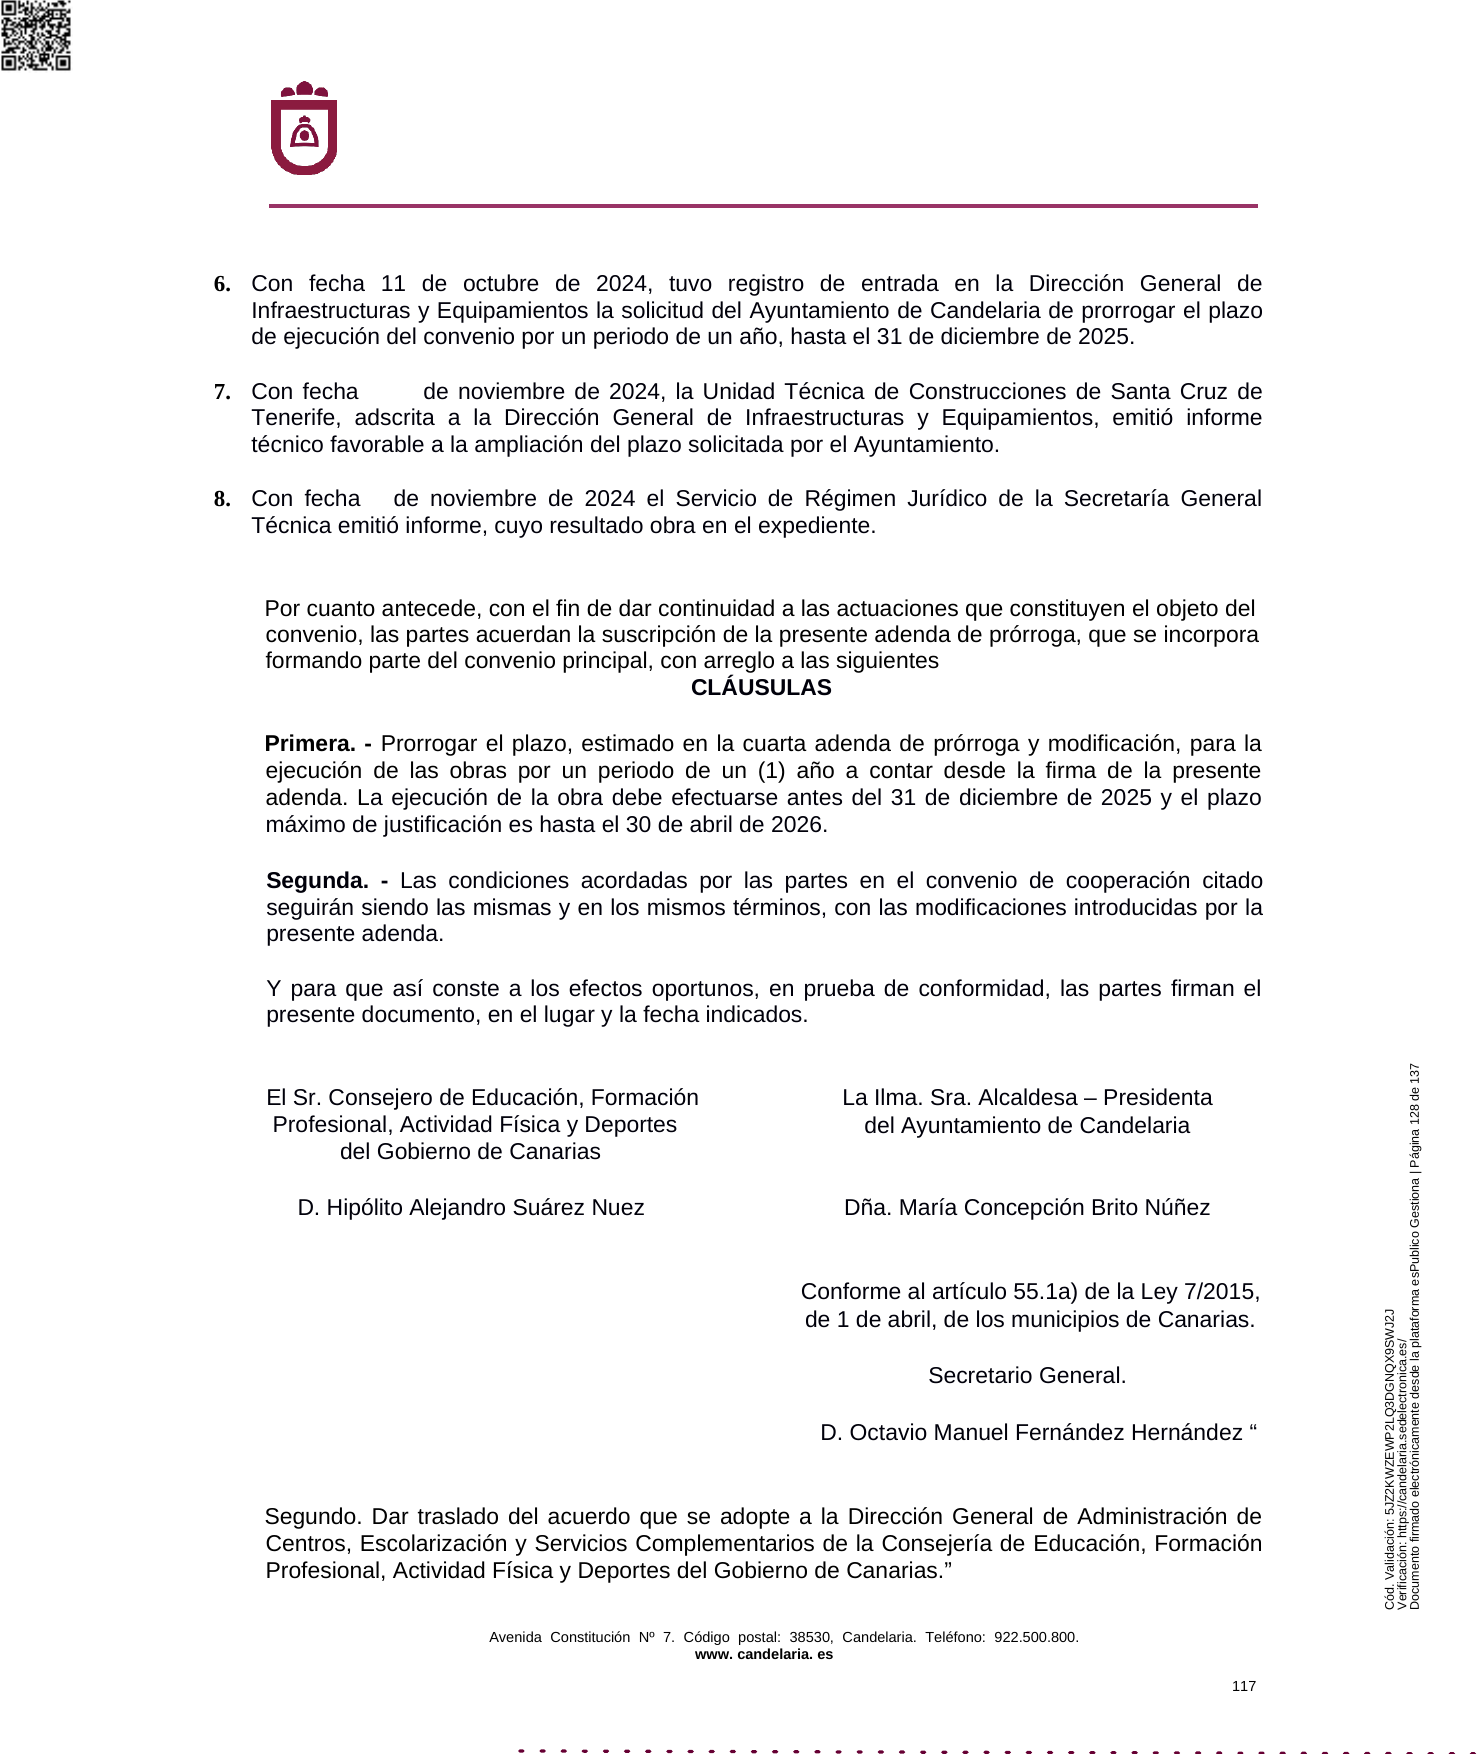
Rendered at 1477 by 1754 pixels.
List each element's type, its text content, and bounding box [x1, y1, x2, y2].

text Segundo. Dar traslado del acuerdo que se adopte a la Dirección General de Administración de Centros, Escolarización y Servicios Complementarios de la Consejería de Educación, Formación Profesional, Actividad Física y Deportes del Gobierno de Canarias.” [264, 1503, 1263, 1584]
table_cell de 1 de abril, de los municipios de Canarias. [801, 1306, 1267, 1362]
table_cell Dña. María Concepción Brito Núñez [801, 1194, 1267, 1278]
text Por cuanto antecede, con el fin de dar continuidad a las actuaciones que constituyen el objeto del convenio, las partes acuerdan la suscripción de la presente adenda de prórroga, que se incorpora formando parte del convenio principal, con arreglo a las siguientes [264, 595, 1277, 674]
table_cell Conforme al artículo 55.1a) de la Ley 7/2015, [801, 1278, 1267, 1306]
text D. Octavio Manuel Fernández Hernández “ [251, 1418, 1263, 1445]
subtitle CLÁUSULAS [252, 674, 1277, 700]
table_cell Profesional, Actividad Física y Deportes del Gobierno de Canarias [266, 1112, 801, 1193]
list Con fecha 11 de octubre de 2024, tuvo registro de entrada en la Dirección General de Infraestructuras y Equipamientos la solicitud del Ayuntamiento de Candelaria de prorrogar el plazo de ejecución del convenio por un periodo de un año, hasta el 31 de diciembre de 2025. [214, 270, 1264, 349]
table_cell [266, 1306, 801, 1362]
list Con fecha de noviembre de 2024, la Unidad Técnica de Construcciones de Santa Cruz de Tenerife, adscrita a la Dirección General de Infraestructuras y Equipamientos, emitió informe técnico favorable a la ampliación del plazo solicitada por el Ayuntamiento. [214, 378, 1264, 457]
table_header El Sr. Consejero de Educación, Formación [266, 1084, 801, 1112]
text Y para que así conste a los efectos oportunos, en prueba de conformidad, las partes firman el presente documento, en el lugar y la fecha indicados. [266, 975, 1264, 1027]
text Segunda. - Las condiciones acordadas por las partes en el convenio de cooperación citado seguirán siendo las mismas y en los mismos términos, con las modificaciones introducidas por la presente adenda. [266, 867, 1264, 946]
table_cell D. Hipólito Alejandro Suárez Nuez [266, 1194, 801, 1278]
table_cell [266, 1278, 801, 1306]
text Primera. - Prorrogar el plazo, estimado en la cuarta adenda de prórroga y modificación, para la ejecución de las obras por un periodo de un (1) año a contar desde la firma de la presente adenda. La ejecución de la obra debe efectuarse antes del 31 de diciembre de 2025 y el plazo máximo de justificación es hasta el 30 de abril de 2026. [264, 730, 1263, 838]
table_cell Secretario General. [801, 1362, 1267, 1418]
list Con fecha de noviembre de 2024 el Servicio de Régimen Jurídico de la Secretaría General Técnica emitió informe, cuyo resultado obra en el expediente. [214, 485, 1264, 538]
table_header La Ilma. Sra. Alcaldesa – Presidenta [801, 1084, 1267, 1112]
table_cell del Ayuntamiento de Candelaria [801, 1112, 1267, 1193]
table_cell [266, 1362, 801, 1418]
